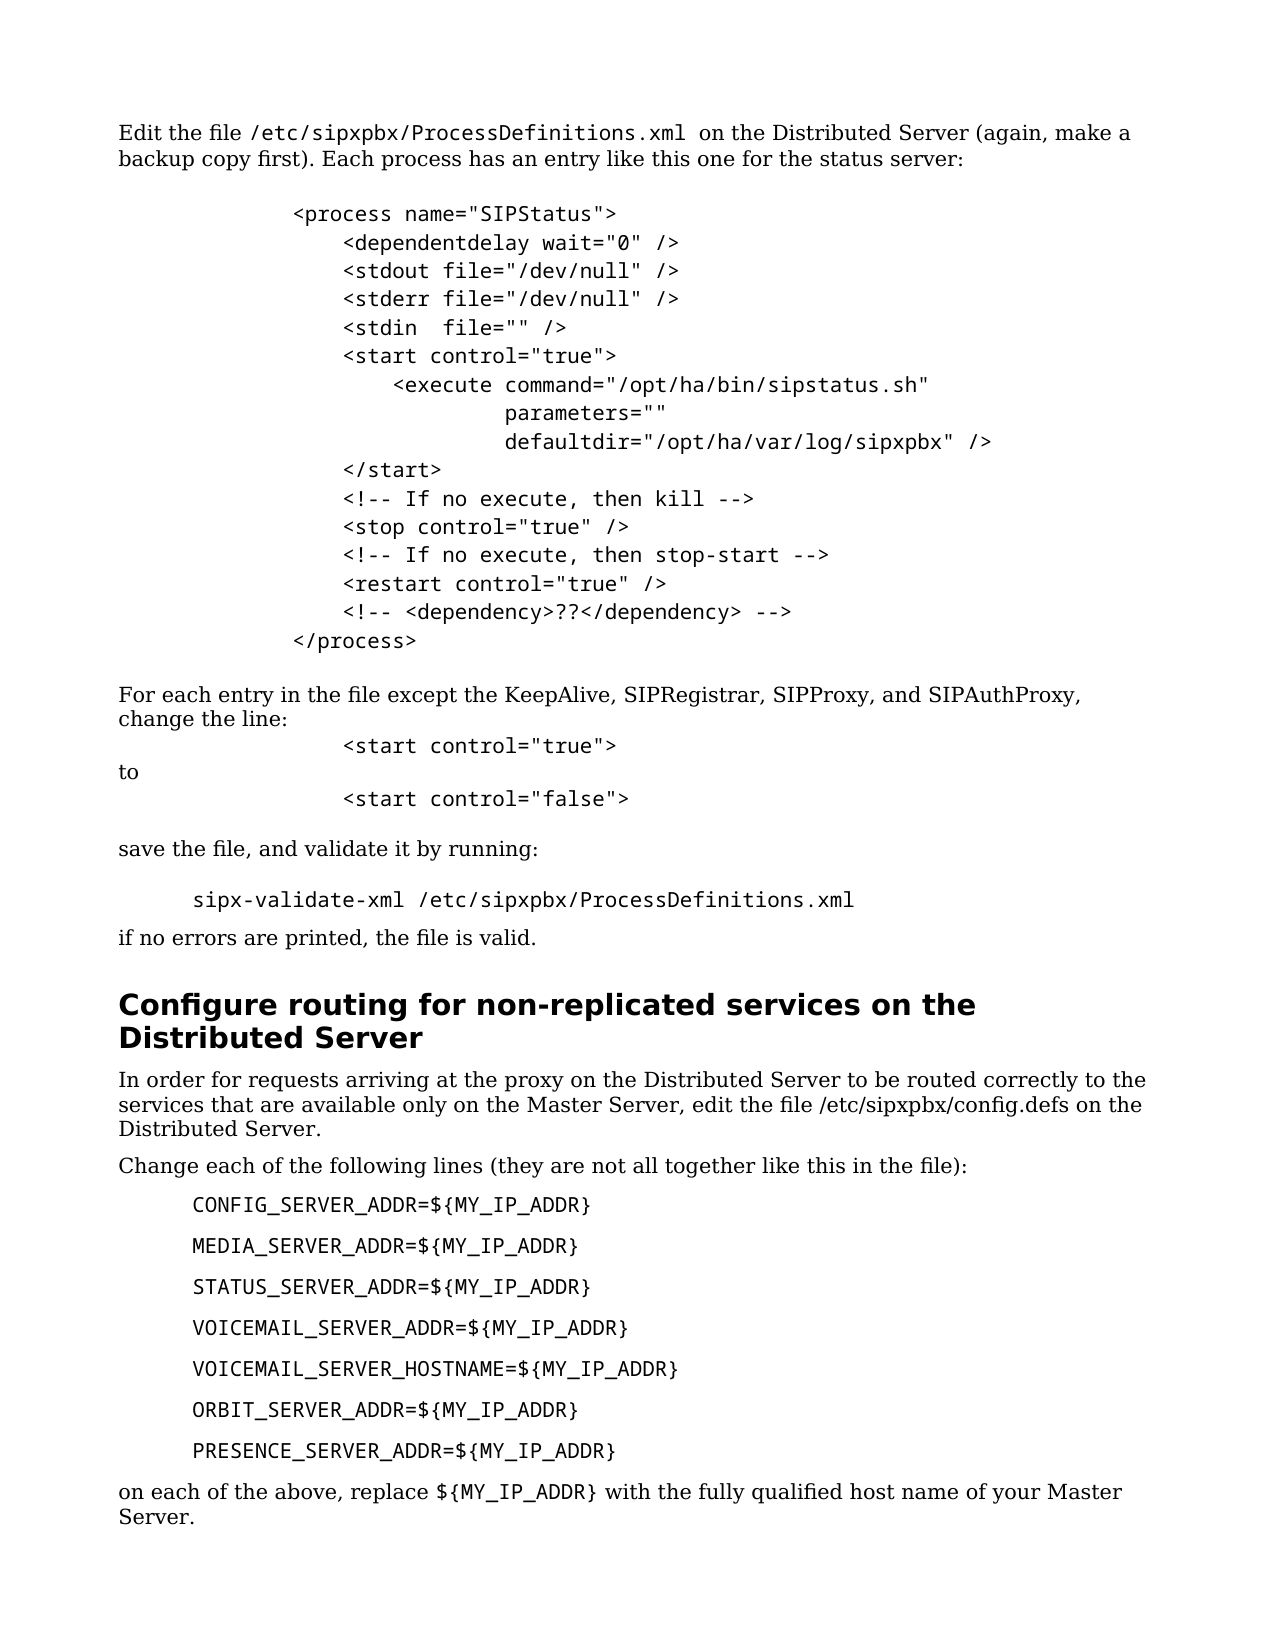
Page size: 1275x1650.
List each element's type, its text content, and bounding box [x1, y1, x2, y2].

text <execute command="/opt/ha/bin/sipstatus.sh" [192, 370, 1157, 398]
text <stdout file="/dev/null" /> [192, 256, 1157, 284]
text <start control="true"> [192, 341, 1157, 370]
text CONFIG_SERVER_ADDR=${MY_IP_ADDR} [192, 1190, 1157, 1219]
text <stderr file="/dev/null" /> [192, 284, 1157, 313]
text MEDIA_SERVER_ADDR=${MY_IP_ADDR} [192, 1231, 1157, 1260]
text Change each of the following lines (they are not all together like this in the file): [118, 1154, 1157, 1178]
text to [118, 760, 1157, 784]
text <process name="SIPStatus"> [192, 199, 1157, 228]
text ORBIT_SERVER_ADDR=${MY_IP_ADDR} [192, 1395, 1157, 1423]
text <start control="true"> [192, 731, 1157, 760]
text Edit the file /etc/sipxpbx/ProcessDefinitions.xml on the Distributed Server (again, make a backup copy first). Each process has an entry like this one for the status server: [118, 118, 1157, 171]
text <start control="false"> [192, 784, 1157, 812]
text </process> [192, 626, 1157, 654]
text if no errors are printed, the file is valid. [118, 926, 1157, 950]
text <!-- If no execute, then kill --> [192, 484, 1157, 512]
text For each entry in the file except the KeepAlive, SIPRegistrar, SIPProxy, and SIPAuthProxy, change the line: [118, 683, 1157, 731]
text <dependentdelay wait="0" /> [192, 228, 1157, 256]
subtitle Configure routing for non-replicated services on the Distributed Server [118, 988, 1157, 1056]
text <!-- If no execute, then stop-start --> [192, 541, 1157, 569]
text <restart control="true" /> [192, 569, 1157, 597]
text on each of the above, replace ${MY_IP_ADDR} with the fully qualified host name of your Master Server. [118, 1477, 1157, 1530]
text PRESENCE_SERVER_ADDR=${MY_IP_ADDR} [192, 1436, 1157, 1464]
text <stop control="true" /> [192, 512, 1157, 541]
text <stdin file="" /> [192, 313, 1157, 341]
text In order for requests arriving at the proxy on the Distributed Server to be routed correctly to the services that are available only on the Master Server, edit the file /etc/sipxpbx/config.defs on the Distributed Server. [118, 1068, 1157, 1141]
text parameters="" [192, 398, 1157, 427]
text save the file, and validate it by running: [118, 837, 1157, 861]
text defaultdir="/opt/ha/var/log/sipxpbx" /> [192, 427, 1157, 455]
text VOICEMAIL_SERVER_HOSTNAME=${MY_IP_ADDR} [192, 1354, 1157, 1383]
text </start> [192, 455, 1157, 484]
text sipx-validate-xml /etc/sipxpbx/ProcessDefinitions.xml [192, 885, 1157, 914]
text STATUS_SERVER_ADDR=${MY_IP_ADDR} [192, 1272, 1157, 1301]
text VOICEMAIL_SERVER_ADDR=${MY_IP_ADDR} [192, 1313, 1157, 1342]
text <!-- <dependency>??</dependency> --> [192, 597, 1157, 626]
